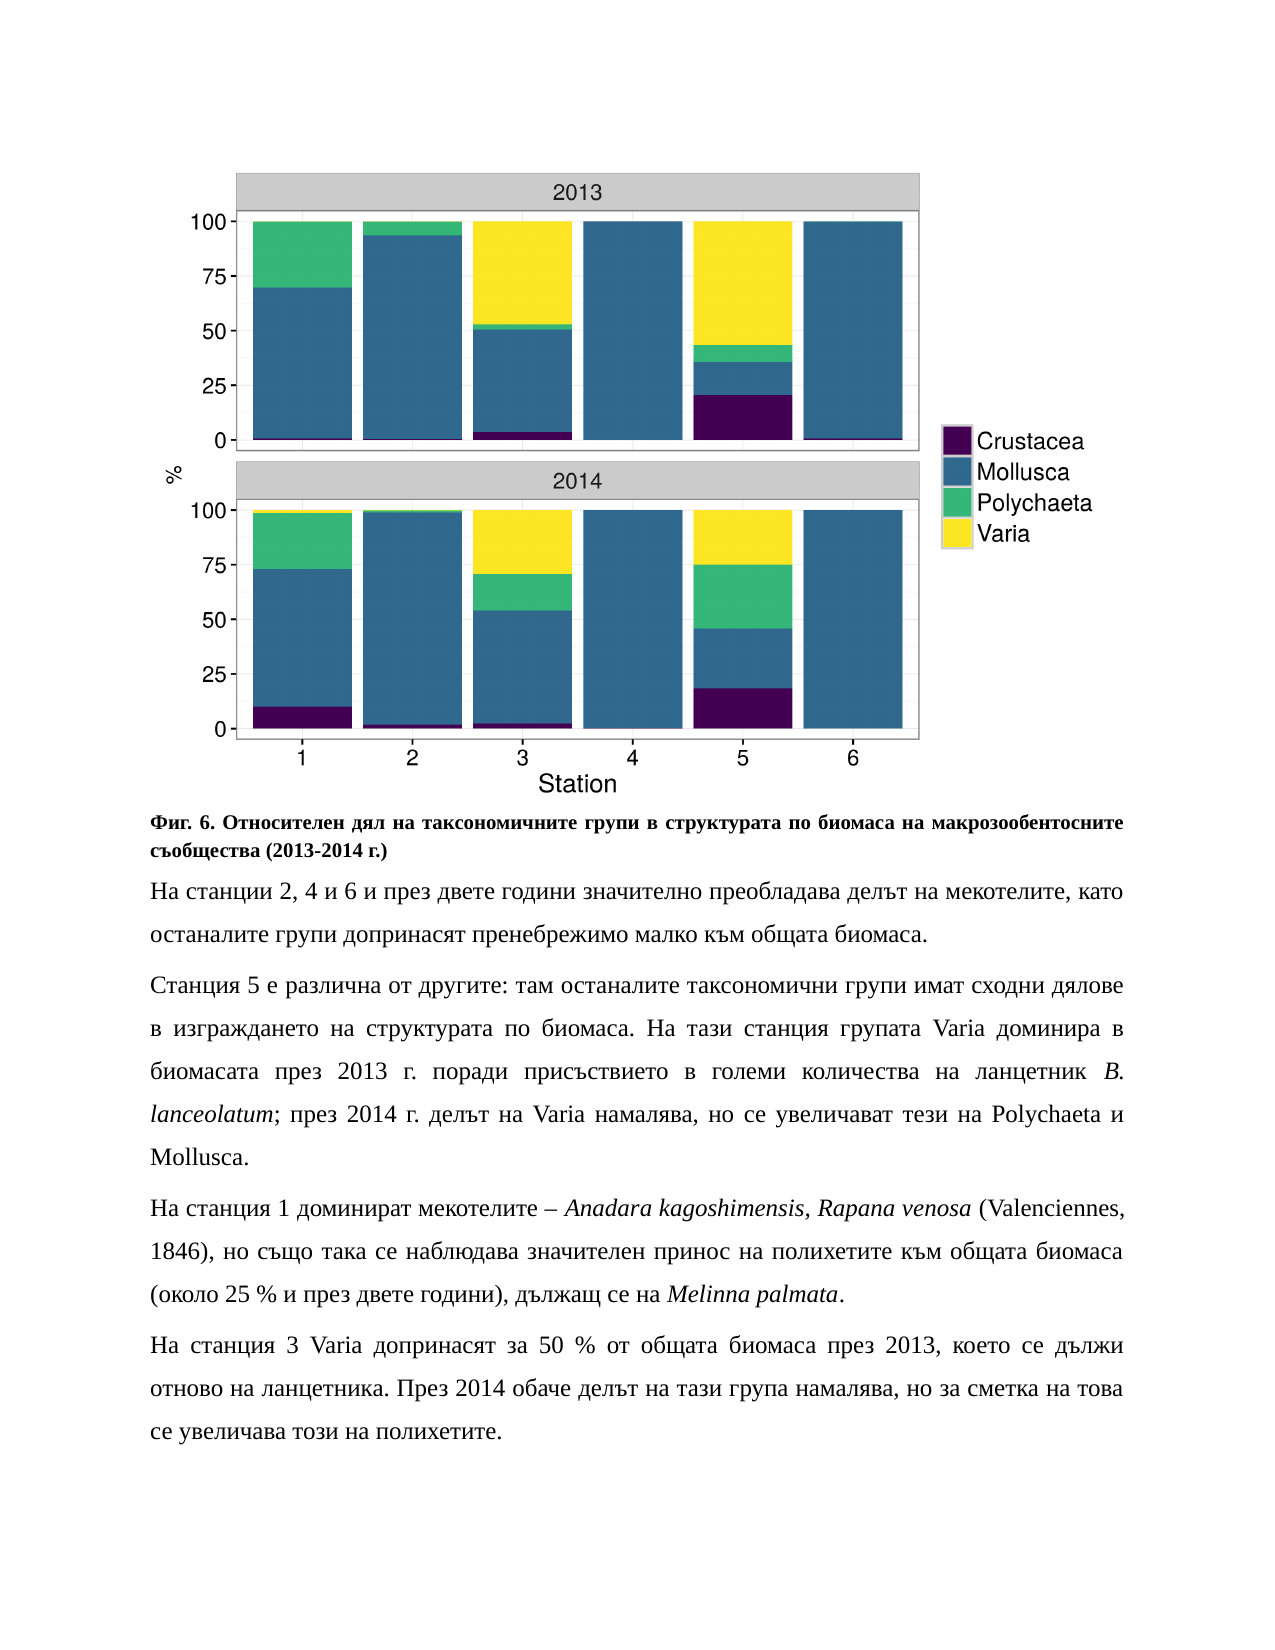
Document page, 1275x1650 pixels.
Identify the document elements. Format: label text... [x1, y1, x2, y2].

text На станции 2, 4 и 6 и през двете години значително преобладава делът на мекотелите, като останалите групи допринасят пренебрежимо малко към общата биомаса. [150, 862, 1125, 948]
text На станция 1 доминират мекотелите – Anadara kagoshimensis, Rapana venosa (Valenciennes, 1846), но също така се наблюдава значителен принос на полихетите към общата биомаса (около 25 % и през двете години), дължащ се на Melinna palmata. [150, 1193, 1125, 1308]
text На станция 3 Varia допринасят за 50 % от общата биомаса през 2013, което се дължи отново на ланцетника. През 2014 обаче делът на тази група намалява, но за сметка на това се увеличава този на полихетите. [150, 1330, 1125, 1445]
text Станция 5 е различна от другите: там останалите таксономични групи имат сходни дялове в изграждането на структурата по биомаса. На тази станция групата Varia доминира в биомасата през 2013 г. поради присъствието в големи количества на ланцетник B. lanceolatum; през 2014 г. делът на Varia намалява, но се увеличават тези на Polychaeta и Mollusca. [150, 970, 1125, 1171]
text [150, 150, 1125, 162]
picture [150, 162, 1125, 807]
text Фиг. 6. Относителен дял на таксономичните групи в структурата по биомаса на макрозообентосните съобщества (2013-2014 г.) [150, 807, 1125, 862]
